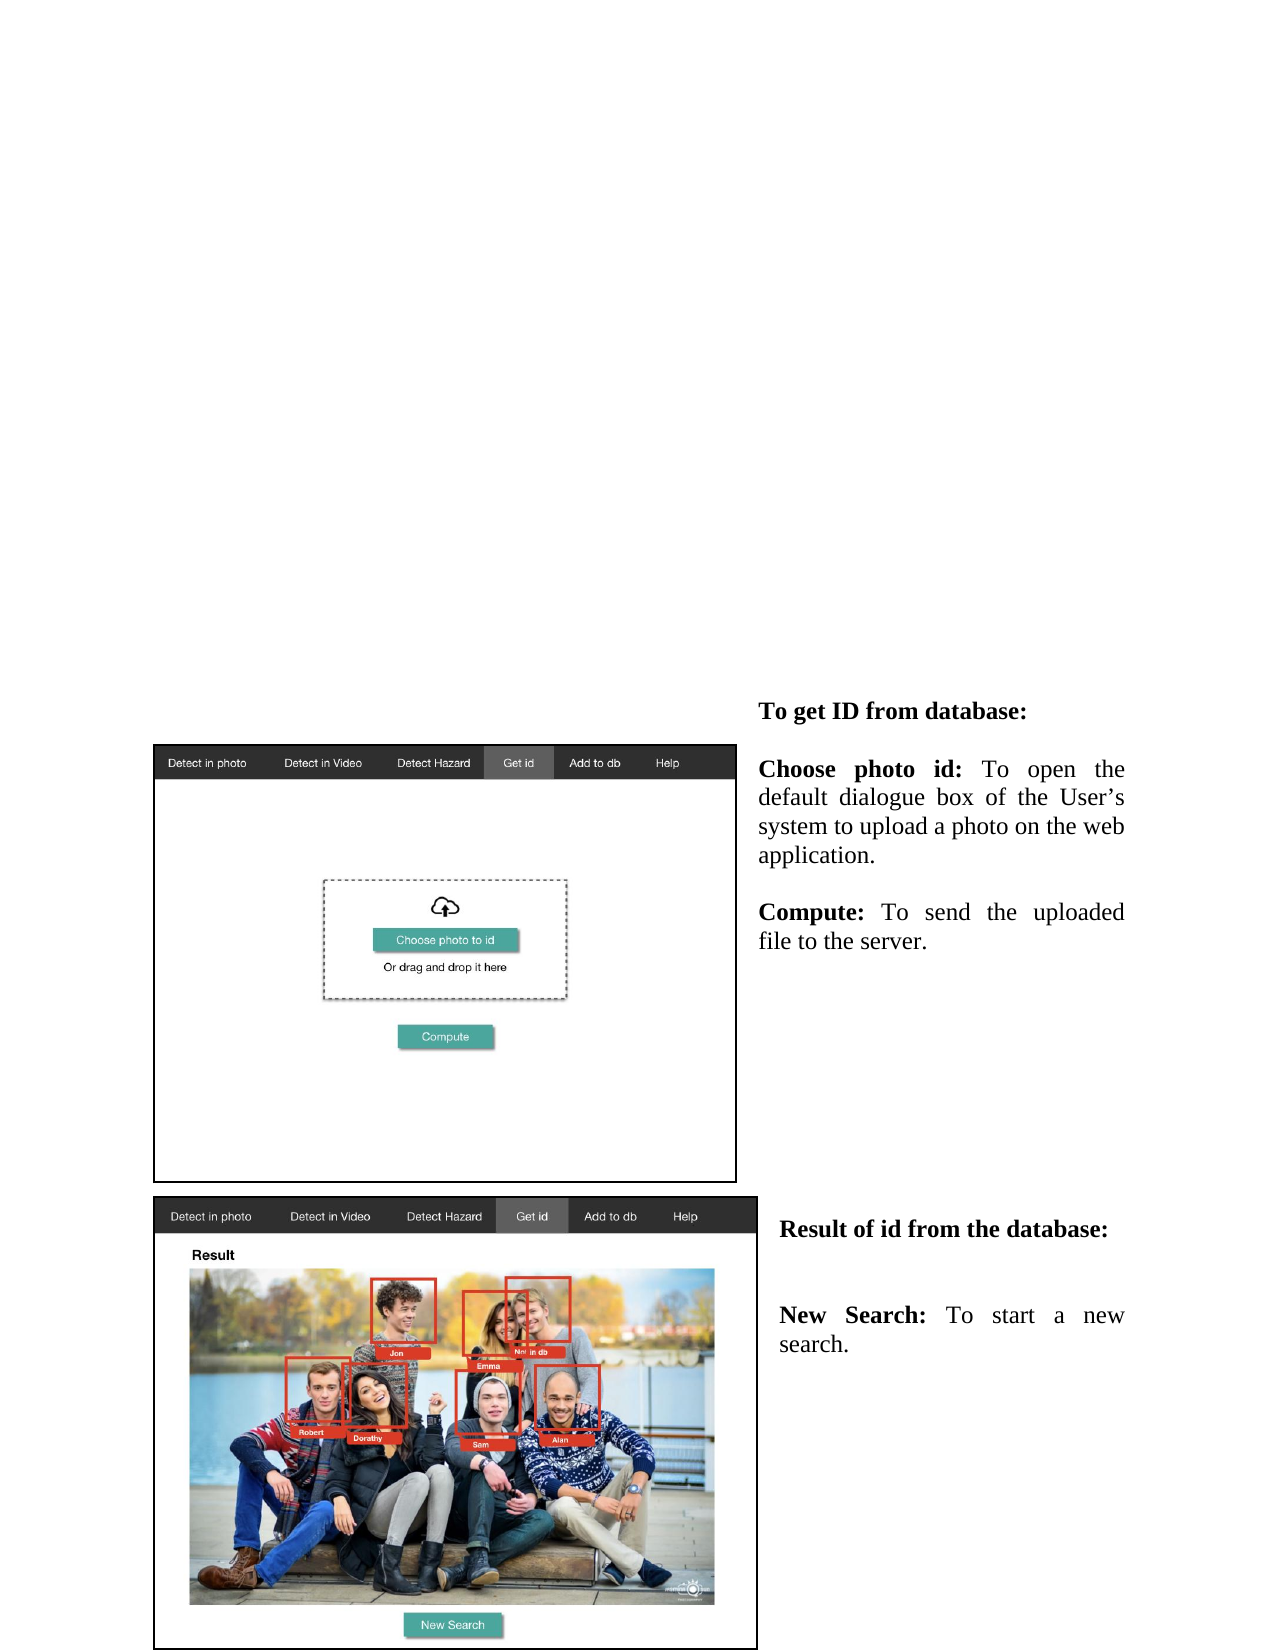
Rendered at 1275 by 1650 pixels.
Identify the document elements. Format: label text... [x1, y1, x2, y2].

text New Search: To start a new search. [758, 1300, 1125, 1357]
picture [155, 1198, 756, 1648]
text Compute: To send the uploaded file to the server. [737, 897, 1125, 955]
picture [155, 746, 735, 1181]
text Result of id from the database: [758, 1214, 1125, 1242]
text To get ID from database: [150, 696, 1125, 725]
text Choose photo id: To open the default dialogue box of the User’s system to upload a photo on the web application. [737, 754, 1125, 869]
